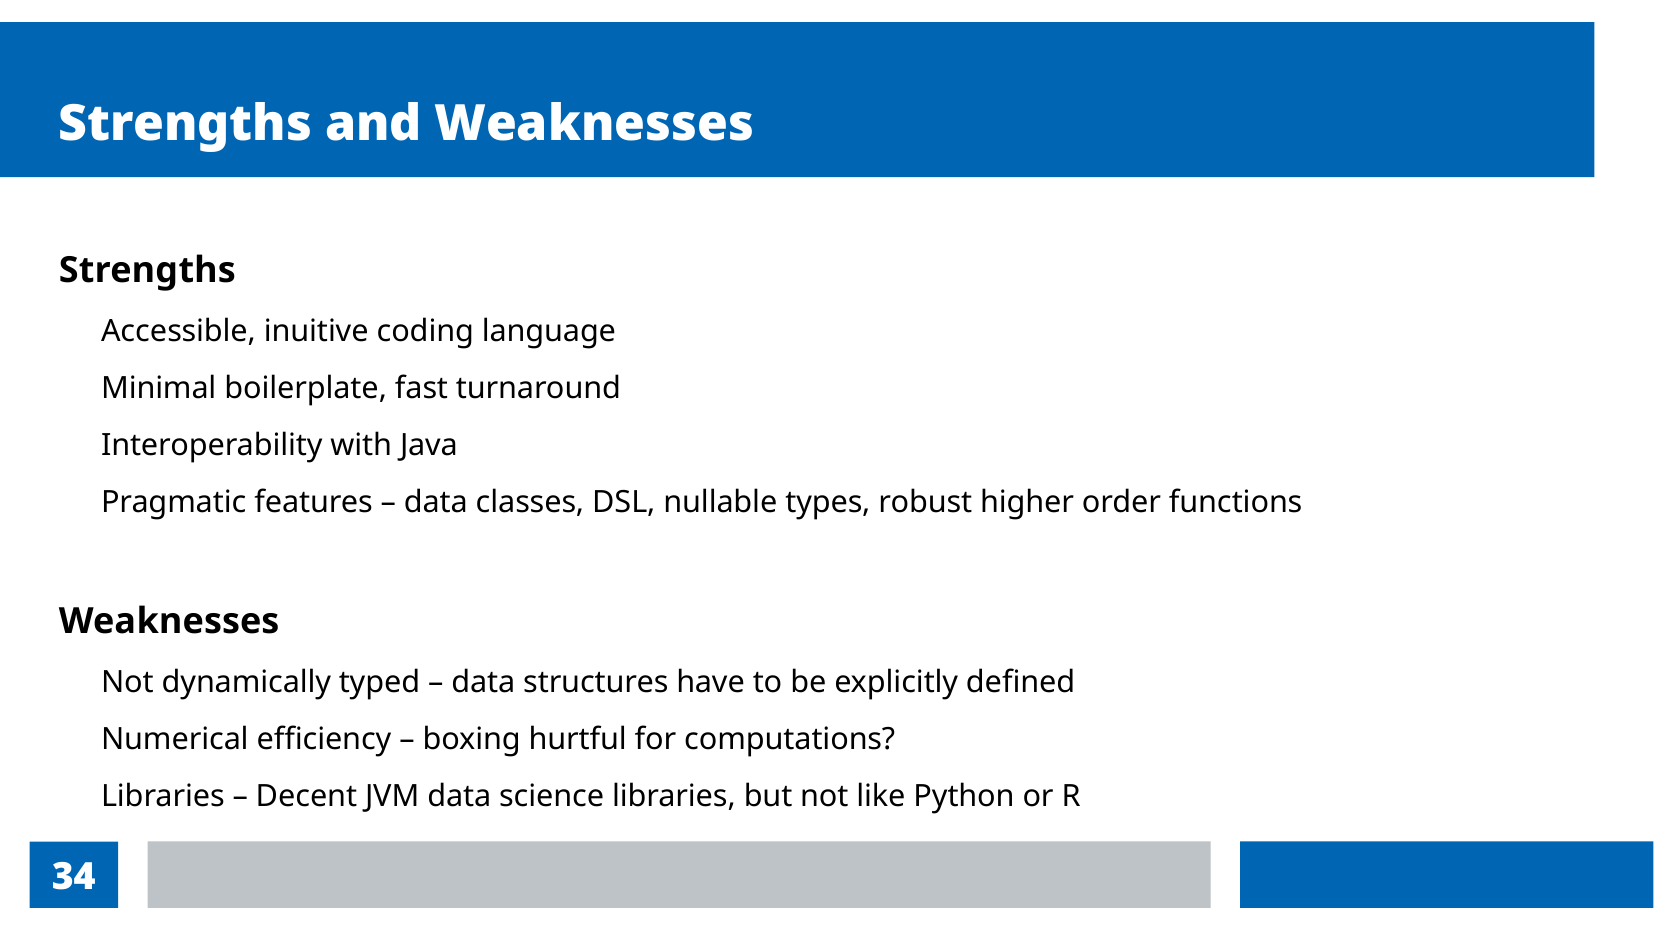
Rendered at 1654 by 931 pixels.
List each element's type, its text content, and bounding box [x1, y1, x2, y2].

title Strengths and Weaknesses [59, 44, 1595, 156]
list Strengths Accessible, inuitive coding language Minimal boilerplate, fast turnaround Interoperability with Java Pragmatic features – data classes, DSL, nullable types, robust higher order functions Weaknesses Not dynamically typed – data structures have to be explicitly defined Numerical efficiency – boxing hurtful for computations? Libraries – Decent JVM data science libraries, but not like Python or R [59, 243, 1565, 820]
